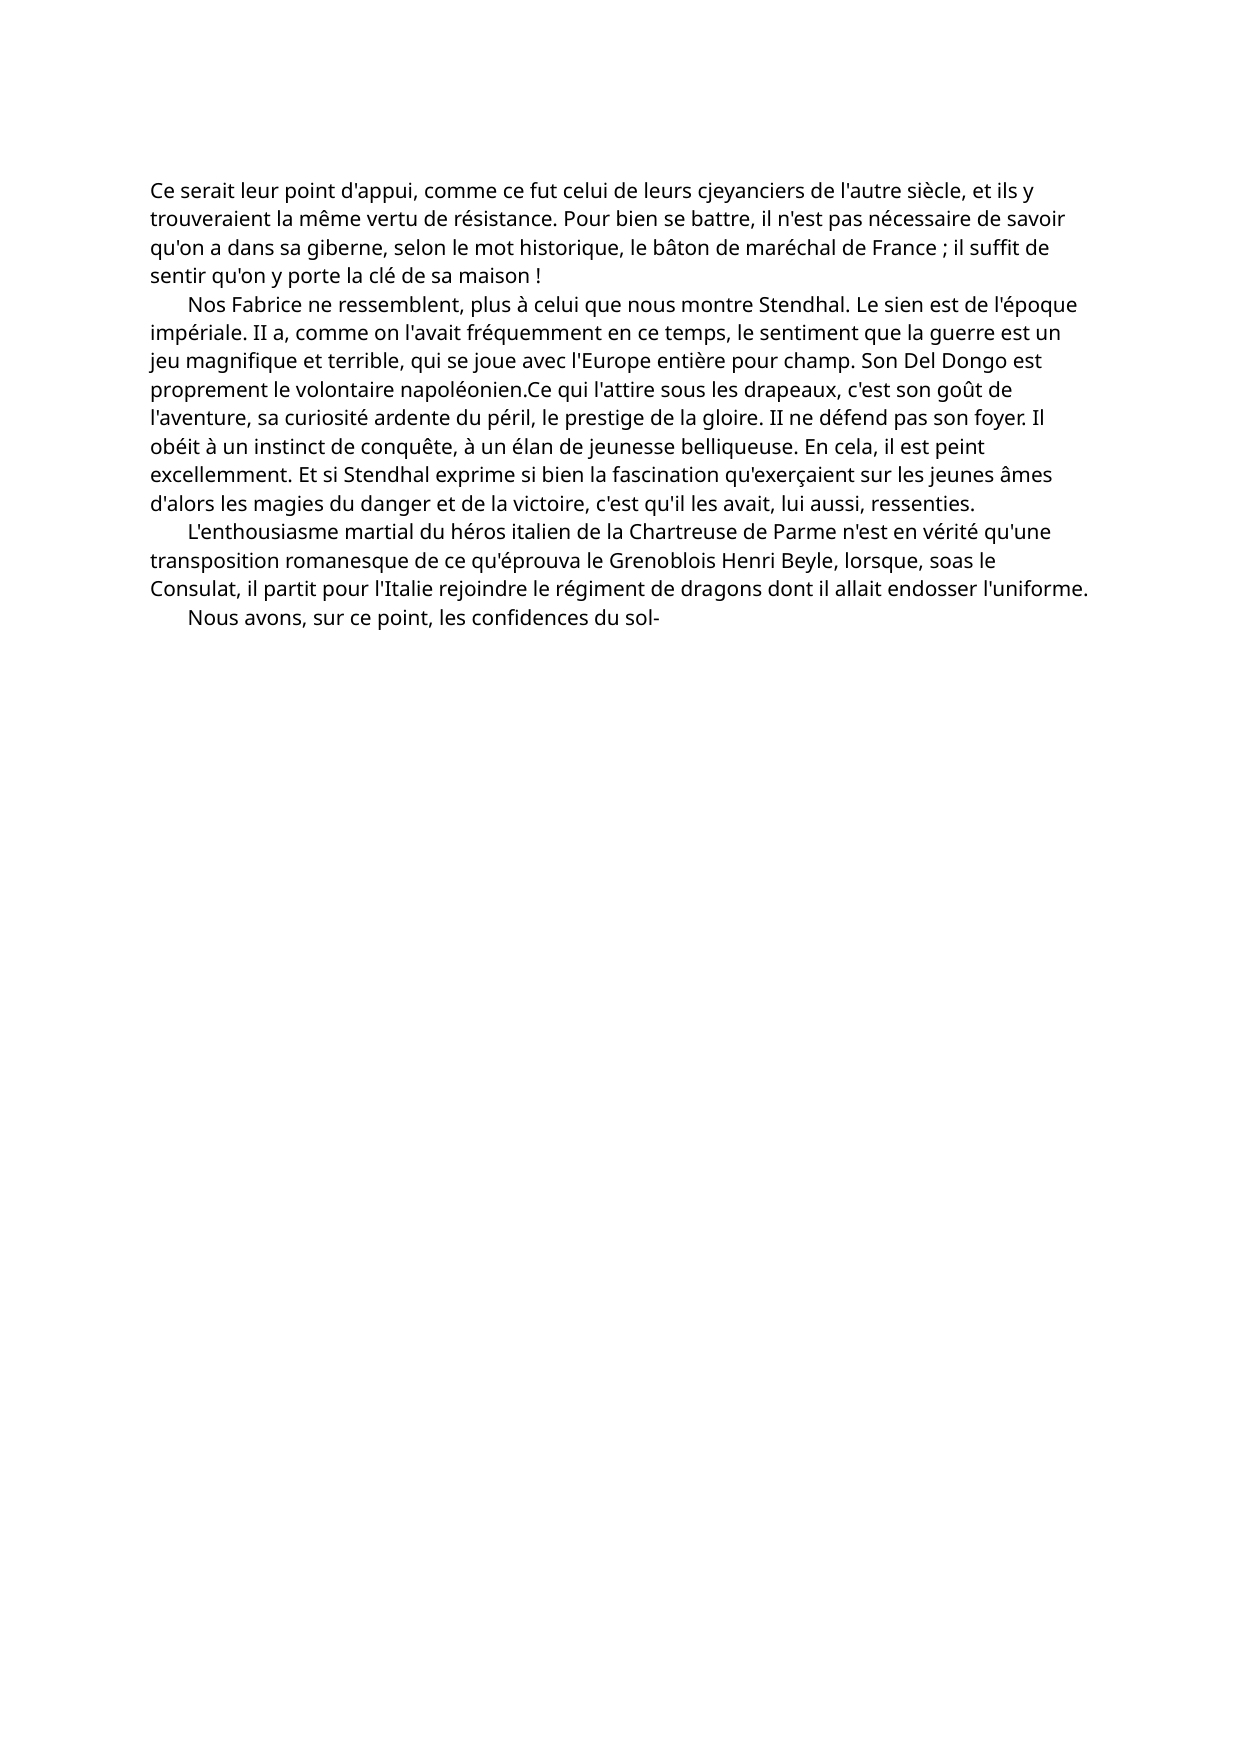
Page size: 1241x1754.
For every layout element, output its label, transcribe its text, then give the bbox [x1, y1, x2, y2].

text Nos Fabrice ne ressemblent, plus à celui que nous montre Stendhal. Le sien est de l'époque impériale. II a, comme on l'avait fréquemment en ce temps, le sentiment que la guerre est un jeu magnifique et terrible, qui se joue avec l'Europe entière pour champ. Son Del Dongo est proprement le volon­taire napoléonien.Ce qui l'attire sous les drapeaux, c'est son goût de l'aventure, sa curiosité ardente du péril, le prestige de la gloire. II ne défend pas son foyer. Il obéit à un instinct de conquête, à un élan de jeunesse belliqueuse. En cela, il est peint excellemment. Et si Stendhal exprime si bien la fascination qu'exerçaient sur les jeunes âmes d'a­lors les magies du danger et de la victoire, c'est qu'il les avait, lui aussi, ressenties. [150, 290, 1090, 517]
text Ce serait leur point d'appui, comme ce fut celui de leurs cjeyanciers de l'autre siècle, et ils y trouve­raient la même vertu de résistance. Pour bien se battre, il n'est pas nécessaire de savoir qu'on a dans sa giberne, selon le mot historique, le bâton de maréchal de France ; il suffit de sentir qu'on y porte la clé de sa maison ! [150, 176, 1090, 290]
text Nous avons, sur ce point, les confidences du sol- [150, 603, 1090, 631]
text L'enthousiasme martial du héros italien de la Chartreuse de Parme n'est en vérité qu'une trans­position romanesque de ce qu'éprouva le Greno­blois Henri Beyle, lorsque, soas le Consulat, il partit pour l'Italie rejoindre le régiment de dra­gons dont il allait endosser l'uniforme. [150, 517, 1090, 603]
